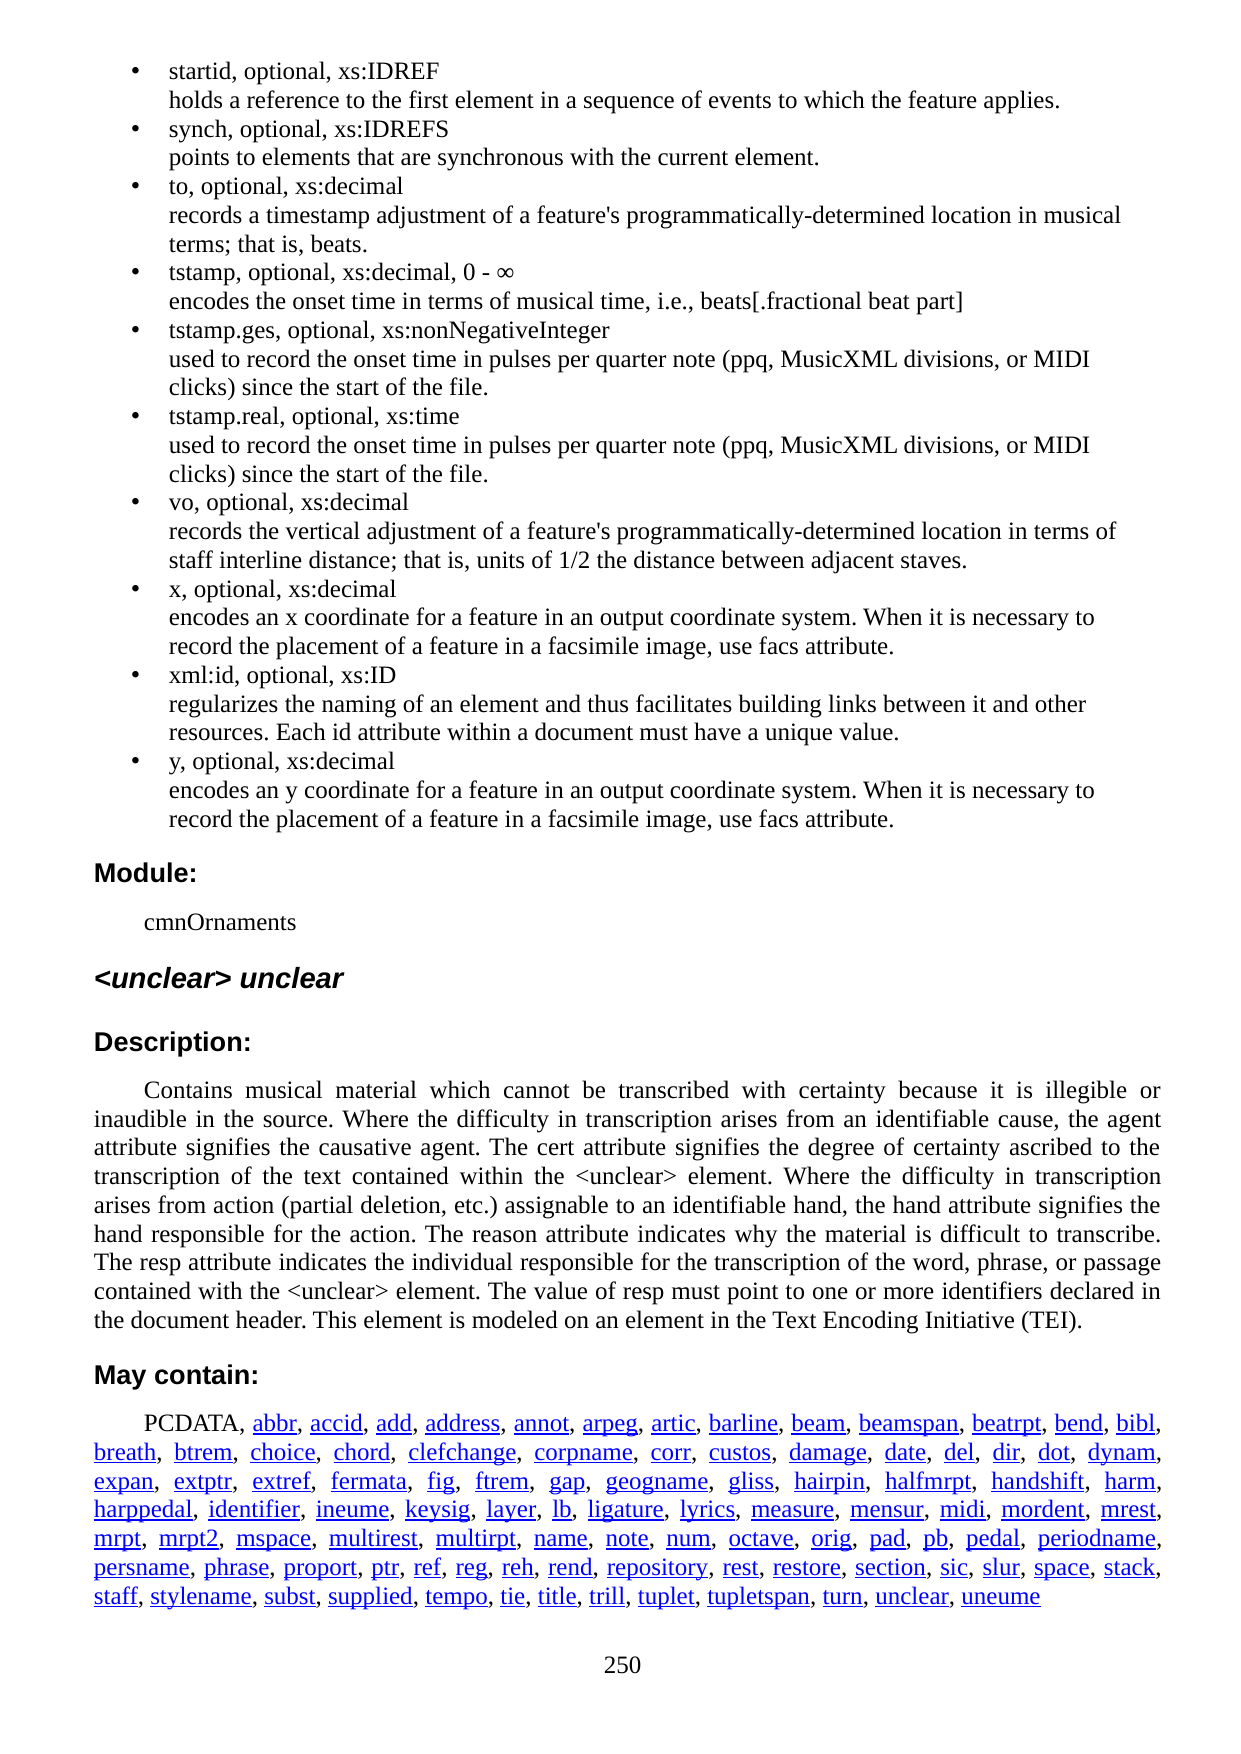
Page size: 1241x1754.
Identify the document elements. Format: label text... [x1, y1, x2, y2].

list vo, optional, xs:decimal records the vertical adjustment of a feature's programmatically-determined location in terms of staff interline distance; that is, units of 1/2 the distance between adjacent staves. [131, 487, 1162, 574]
list x, optional, xs:decimal encodes an x coordinate for a feature in an output coordinate system. When it is necessary to record the placement of a feature in a facsimile image, use facs attribute. [131, 574, 1162, 660]
subtitle Module: [94, 857, 1162, 889]
list synch, optional, xs:IDREFS points to elements that are synchronous with the current element. [131, 114, 1162, 171]
subtitle Description: [94, 1026, 1162, 1057]
list y, optional, xs:decimal encodes an y coordinate for a feature in an output coordinate system. When it is necessary to record the placement of a feature in a facsimile image, use facs attribute. [131, 746, 1162, 832]
list startid, optional, xs:IDREF holds a reference to the first element in a sequence of events to which the feature applies. [131, 56, 1162, 114]
list xml:id, optional, xs:ID regularizes the naming of an element and thus facilitates building links between it and other resources. Each id attribute within a document must have a unique value. [131, 660, 1162, 746]
subtitle <unclear> unclear [94, 961, 1162, 994]
list to, optional, xs:decimal records a timestamp adjustment of a feature's programmatically-determined location in musical terms; that is, beats. [131, 171, 1162, 257]
list tstamp.real, optional, xs:time used to record the onset time in pulses per quarter note (ppq, MusicXML divisions, or MIDI clicks) since the start of the file. [131, 401, 1162, 487]
subtitle May contain: [94, 1359, 1162, 1390]
list tstamp, optional, xs:decimal, 0 - ∞ encodes the onset time in terms of musical time, i.e., beats[.fractional beat part] [131, 257, 1162, 315]
text cmnOrnaments [94, 907, 1162, 936]
text Contains musical material which cannot be transcribed with certainty because it is illegible or inaudible in the source. Where the difficulty in transcription arises from an identifiable cause, the agent attribute signifies the causative agent. The cert attribute signifies the degree of certainty ascribed to the transcription of the text contained within the <unclear> element. Where the difficulty in transcription arises from action (partial deletion, etc.) assignable to an identifiable hand, the hand attribute signifies the hand responsible for the action. The reason attribute indicates why the material is difficult to transcribe. The resp attribute indicates the individual responsible for the transcription of the word, phrase, or passage contained with the <unclear> element. The value of resp must point to one or more identifiers declared in the document header. This element is modeled on an element in the Text Encoding Initiative (TEI). [94, 1075, 1162, 1334]
list tstamp.ges, optional, xs:nonNegativeInteger used to record the onset time in pulses per quarter note (ppq, MusicXML divisions, or MIDI clicks) since the start of the file. [131, 315, 1162, 401]
text PCDATA, abbr, accid, add, address, annot, arpeg, artic, barline, beam, beamspan, beatrpt, bend, bibl, breath, btrem, choice, chord, clefchange, corpname, corr, custos, damage, date, del, dir, dot, dynam, expan, extptr, extref, fermata, fig, ftrem, gap, geogname, gliss, hairpin, halfmrpt, handshift, harm, harppedal, identifier, ineume, keysig, layer, lb, ligature, lyrics, measure, mensur, midi, mordent, mrest, mrpt, mrpt2, mspace, multirest, multirpt, name, note, num, octave, orig, pad, pb, pedal, periodname, persname, phrase, proport, ptr, ref, reg, reh, rend, repository, rest, restore, section, sic, slur, space, stack, staff, stylename, subst, supplied, tempo, tie, title, trill, tuplet, tupletspan, turn, unclear, uneume [94, 1408, 1162, 1609]
